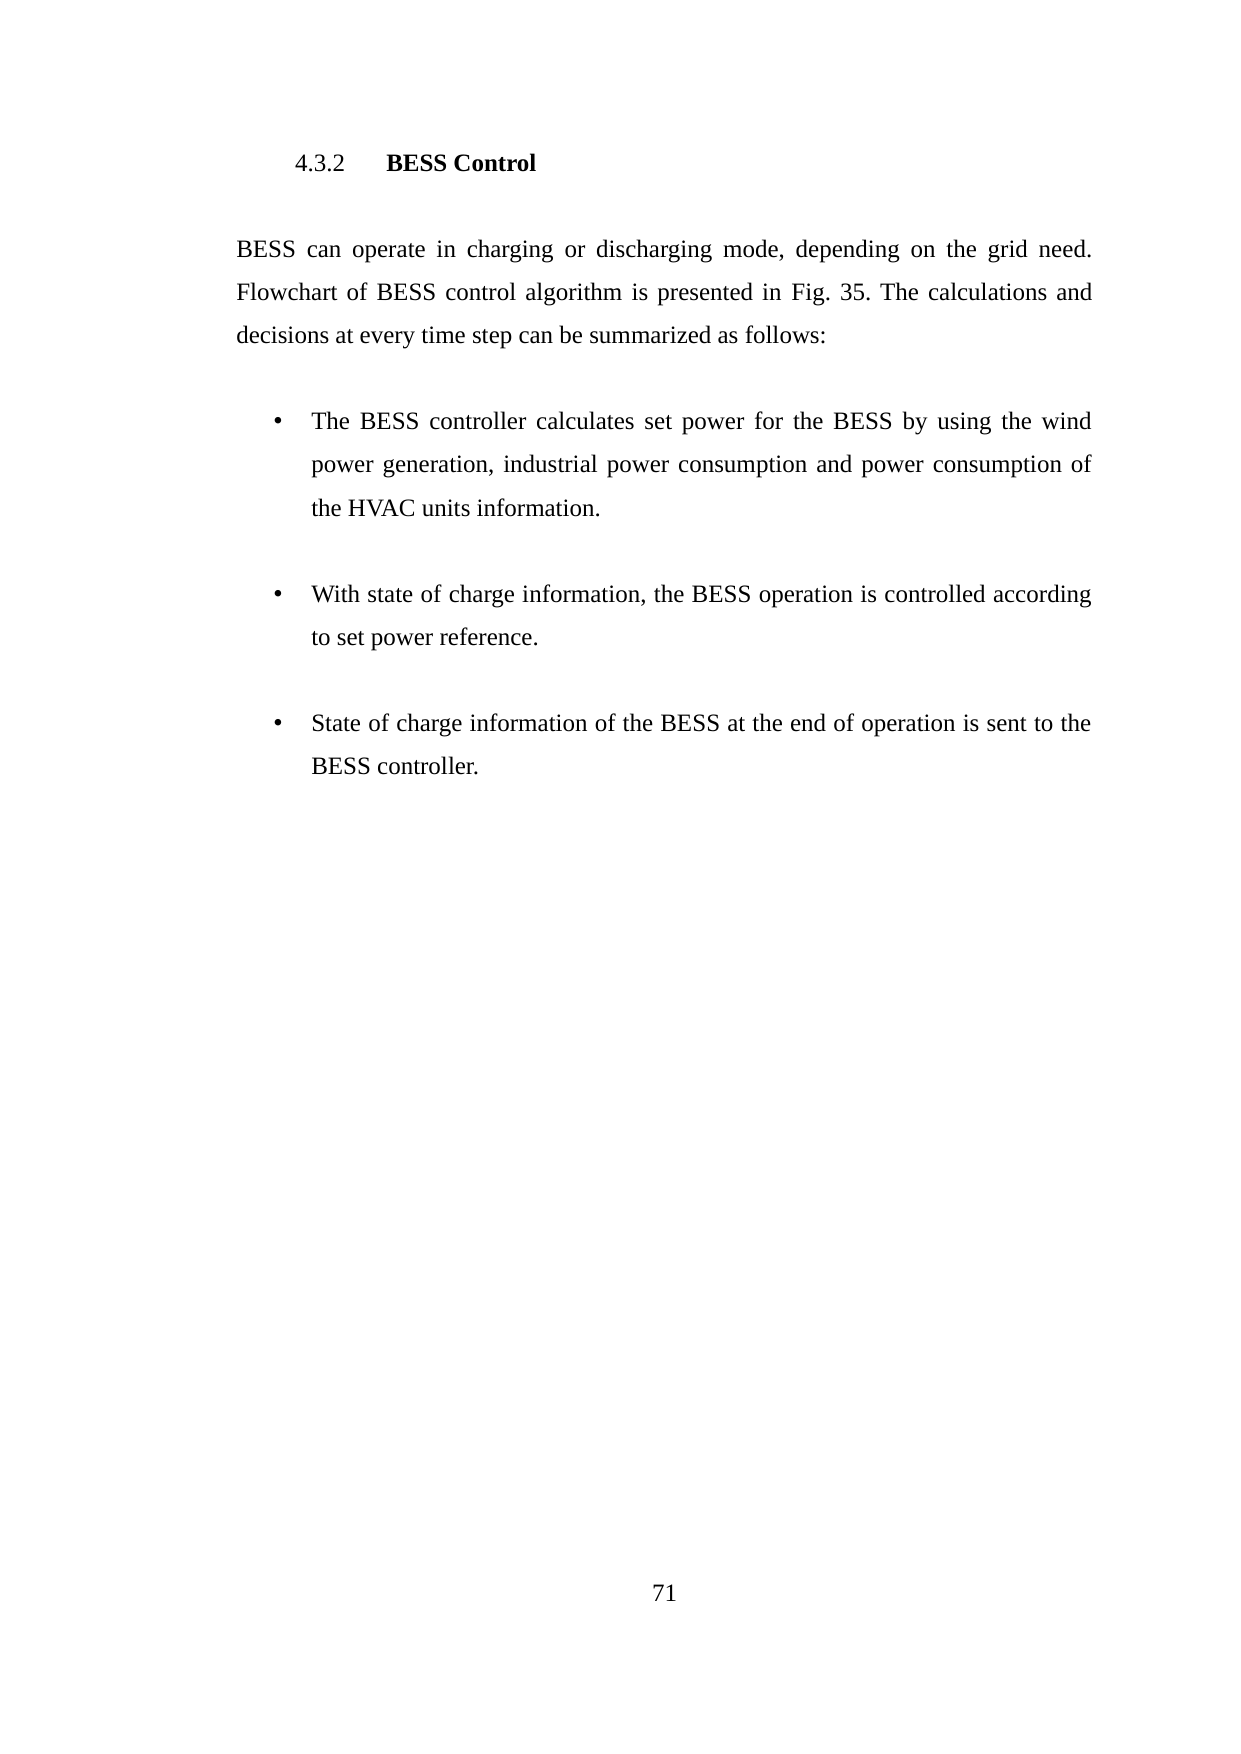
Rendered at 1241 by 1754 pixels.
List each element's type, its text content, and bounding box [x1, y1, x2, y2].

list The BESS controller calculates set power for the BESS by using the wind power generation, industrial power consumption and power consumption of the HVAC units information. [273, 406, 1093, 521]
text BESS can operate in charging or discharging mode, depending on the grid need. Flowchart of BESS control algorithm is presented in Fig. 35. The calculations and decisions at every time step can be summarized as follows: [236, 234, 1093, 349]
list With state of charge information, the BESS operation is controlled according to set power reference. [273, 579, 1093, 651]
list State of charge information of the BESS at the end of operation is sent to the BESS controller. [273, 708, 1093, 780]
list BESS Control [295, 148, 1093, 176]
